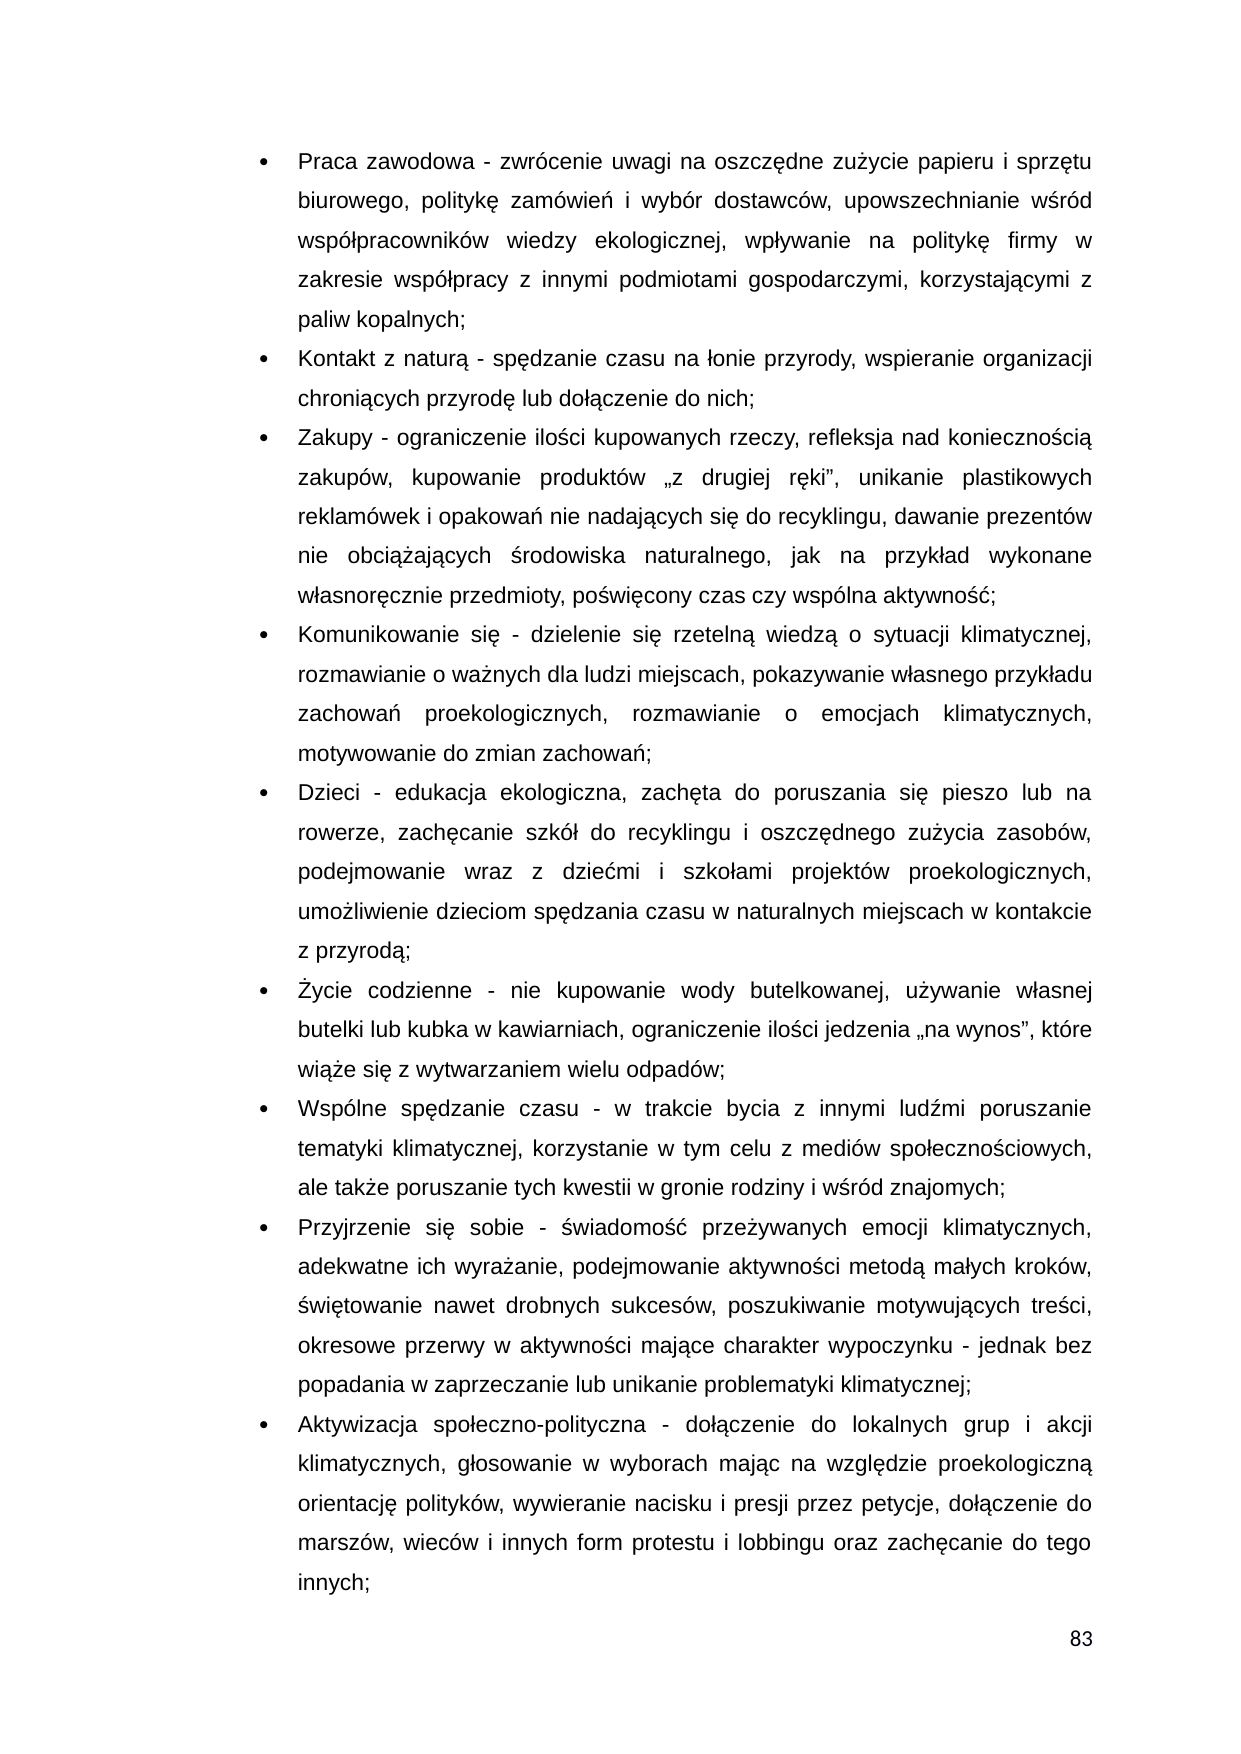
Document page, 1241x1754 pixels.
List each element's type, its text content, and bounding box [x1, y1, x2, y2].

list Życie codzienne - nie kupowanie wody butelkowanej, używanie własnej butelki lub kubka w kawiarniach, ograniczenie ilości jedzenia „na wynos”, które wiąże się z wytwarzaniem wielu odpadów; [260, 977, 1093, 1082]
list Zakupy - ograniczenie ilości kupowanych rzeczy, refleksja nad koniecznością zakupów, kupowanie produktów „z drugiej ręki”, unikanie plastikowych reklamówek i opakowań nie nadających się do recyklingu, dawanie prezentów nie obciążających środowiska naturalnego, jak na przykład wykonane własnoręcznie przedmioty, poświęcony czas czy wspólna aktywność; [260, 424, 1093, 608]
list Kontakt z naturą - spędzanie czasu na łonie przyrody, wspieranie organizacji chroniących przyrodę lub dołączenie do nich; [260, 345, 1093, 411]
list Praca zawodowa - zwrócenie uwagi na oszczędne zużycie papieru i sprzętu biurowego, politykę zamówień i wybór dostawców, upowszechnianie wśród współpracowników wiedzy ekologicznej, wpływanie na politykę firmy w zakresie współpracy z innymi podmiotami gospodarczymi, korzystającymi z paliw kopalnych; [260, 148, 1093, 332]
list Dzieci - edukacja ekologiczna, zachęta do poruszania się pieszo lub na rowerze, zachęcanie szkół do recyklingu i oszczędnego zużycia zasobów, podejmowanie wraz z dziećmi i szkołami projektów proekologicznych, umożliwienie dzieciom spędzania czasu w naturalnych miejscach w kontakcie z przyrodą; [260, 779, 1093, 963]
list Aktywizacja społeczno-polityczna - dołączenie do lokalnych grup i akcji klimatycznych, głosowanie w wyborach mając na względzie proekologiczną orientację polityków, wywieranie nacisku i presji przez petycje, dołączenie do marszów, wieców i innych form protestu i lobbingu oraz zachęcanie do tego innych; [260, 1411, 1093, 1595]
list Komunikowanie się - dzielenie się rzetelną wiedzą o sytuacji klimatycznej, rozmawianie o ważnych dla ludzi miejscach, pokazywanie własnego przykładu zachowań proekologicznych, rozmawianie o emocjach klimatycznych, motywowanie do zmian zachowań; [260, 621, 1093, 766]
list Wspólne spędzanie czasu - w trakcie bycia z innymi ludźmi poruszanie tematyki klimatycznej, korzystanie w tym celu z mediów społecznościowych, ale także poruszanie tych kwestii w gronie rodziny i wśród znajomych; [260, 1095, 1093, 1200]
list Przyjrzenie się sobie - świadomość przeżywanych emocji klimatycznych, adekwatne ich wyrażanie, podejmowanie aktywności metodą małych kroków, świętowanie nawet drobnych sukcesów, poszukiwanie motywujących treści, okresowe przerwy w aktywności mające charakter wypoczynku - jednak bez popadania w zaprzeczanie lub unikanie problematyki klimatycznej; [260, 1213, 1093, 1398]
